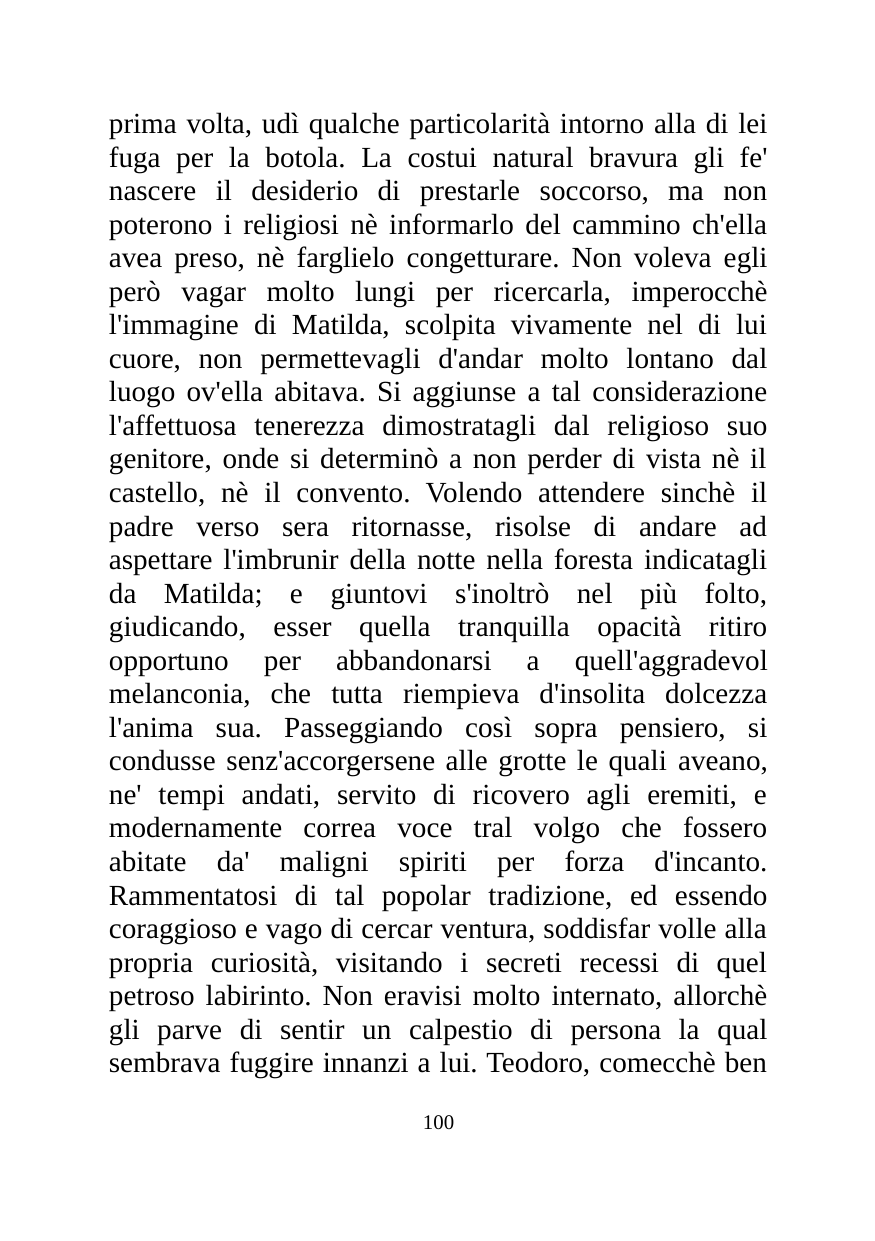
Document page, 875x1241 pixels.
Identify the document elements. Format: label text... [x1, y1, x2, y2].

text prima volta, udì qualche particolarità intorno alla di lei fuga per la botola. La costui natural bravura gli fe' nascere il desiderio di prestarle soccorso, ma non poterono i religiosi nè informarlo del cammino ch'ella avea preso, nè farglielo congetturare. Non voleva egli però vagar molto lungi per ricercarla, imperocchè l'immagine di Matilda, scolpita vivamente nel di lui cuore, non permettevagli d'andar molto lontano dal luogo ov'ella abitava. Si aggiunse a tal considerazione l'affettuosa tenerezza dimostratagli dal religioso suo genitore, onde si determinò a non perder di vista nè il castello, nè il convento. Volendo attendere sinchè il padre verso sera ritornasse, risolse di andare ad aspettare l'imbrunir della notte nella foresta indicatagli da Matilda; e giuntovi s'inoltrò nel più folto, giudicando, esser quella tranquilla opacità ritiro opportuno per abbandonarsi a quell'aggradevol melanconia, che tutta riempieva d'insolita dolcezza l'anima sua. Passeggiando così sopra pensiero, si condusse senz'accorgersene alle grotte le quali aveano, ne' tempi andati, servito di ricovero agli eremiti, e modernamente correa voce tral volgo che fossero abitate da' maligni spiriti per forza d'incanto. Rammentatosi di tal popolar tradizione, ed essendo coraggioso e vago di cercar ventura, soddisfar volle alla propria curiosità, visitando i secreti recessi di quel petroso labirinto. Non eravisi molto internato, allorchè gli parve di sentir un calpestio di persona la qual sembrava fuggire innanzi a lui. Teodoro, comecchè ben [109, 106, 768, 1079]
